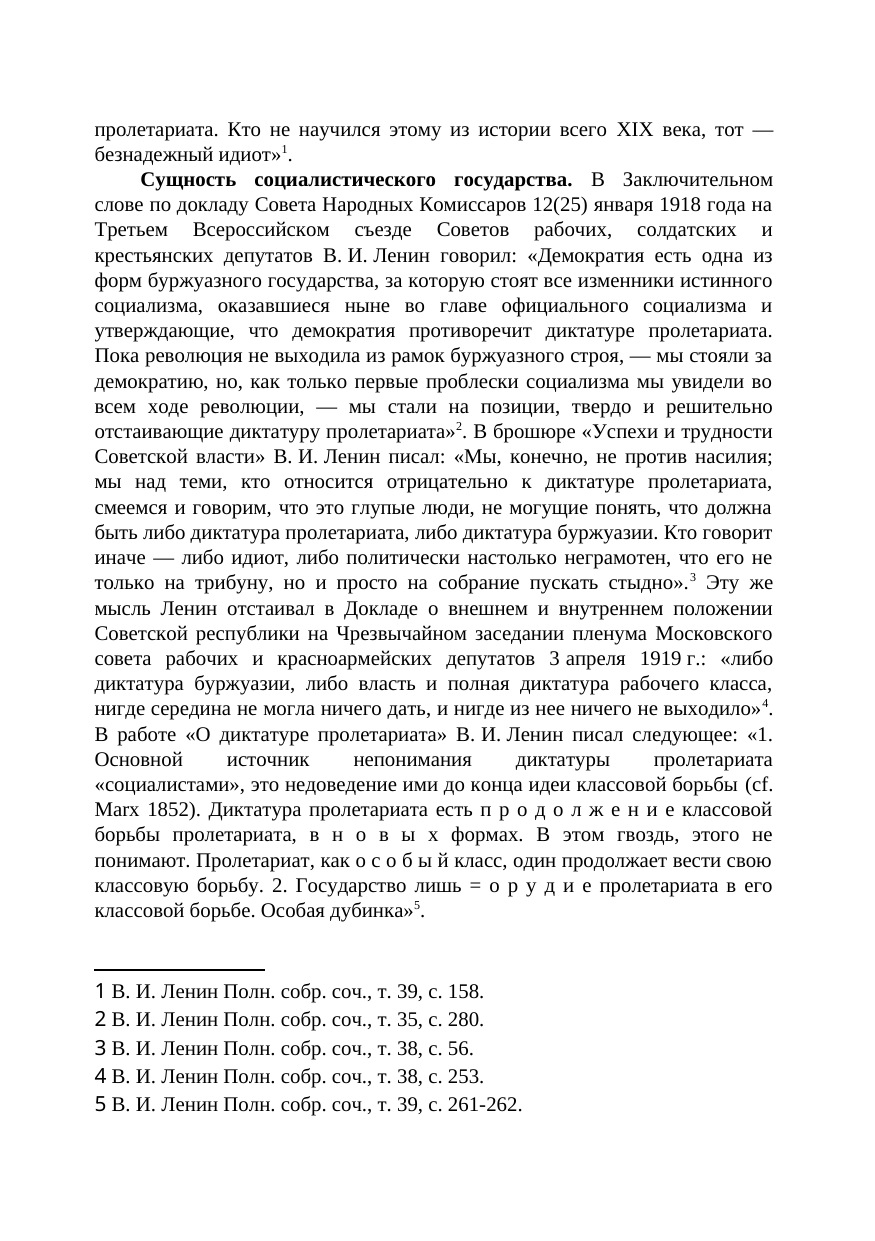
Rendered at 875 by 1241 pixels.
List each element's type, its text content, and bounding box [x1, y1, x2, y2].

text Сущность социалистического государства. В Заключительном слове по докладу Совета Народных Комиссаров 12(25) января 1918 года на Третьем Всероссийском съезде Советов рабочих, солдатских и крестьянских депутатов В. И. Ленин говорил: «Демократия есть одна из форм буржуазного государства, за которую стоят все изменники истинного социализма, оказавшиеся ныне во главе официального социализма и утверждающие, что демократия противоречит диктатуре пролетариата. Пока революция не выходила из рамок буржуазного строя, — мы стояли за демократию, но, как только первые проблески социализма мы увидели во всем ходе революции, — мы стали на позиции, твердо и решительно отстаивающие диктатуру пролетариата». В брошюре «Успехи и трудности Советской власти» В. И. Ленин писал: «Мы, конечно, не против насилия; мы над теми, кто относится отрицательно к диктатуре пролетариата, смеемся и говорим, что это глупые люди, не могущие понять, что должна быть либо диктатура пролетариата, либо диктатура буржуазии. Кто говорит иначе — либо идиот, либо политически настолько неграмотен, что его не только на трибуну, но и просто на собрание пускать стыдно». Эту же мысль Ленин отстаивал в Докладе о внешнем и внутреннем положении Советской республики на Чрезвычайном заседании пленума Московского совета рабочих и красноармейских депутатов 3 апреля 1919 г.: «либо диктатура буржуазии, либо власть и полная диктатура рабочего класса, нигде середина не могла ничего дать, и нигде из нее ничего не выходило». В работе «О диктатуре пролетариата» В. И. Ленин писал следующее: «1. Основной источник непонимания диктатуры пролетариата «социалистами», это недоведение ими до конца идеи классовой борьбы (cf. Marx 1852). Диктатура пролетариата есть п р о д о л ж е н и е классовой борьбы пролетариата, в н о в ы х формах. В этом гвоздь, этого не понимают. Пролетариат, как о с о б ы й класс, один продолжает вести свою классовую борьбу. 2. Государство лишь = о р у д и е пролетариата в его классовой борьбе. Особая дубинка». [94, 167, 773, 922]
text В. И. Ленин Полн. собр. соч., т. 39, с. 158. [94, 976, 773, 1004]
text В. И. Ленин Полн. собр. соч., т. 38, с. 253. [94, 1061, 773, 1089]
text пролетариата. Кто не научился этому из истории всего XIX века, тот — безнадежный идиот». [94, 117, 773, 166]
text В. И. Ленин Полн. собр. соч., т. 35, с. 280. [94, 1004, 773, 1033]
text В. И. Ленин Полн. собр. соч., т. 39, с. 261-262. [94, 1089, 773, 1118]
text В. И. Ленин Полн. собр. соч., т. 38, с. 56. [94, 1033, 773, 1061]
